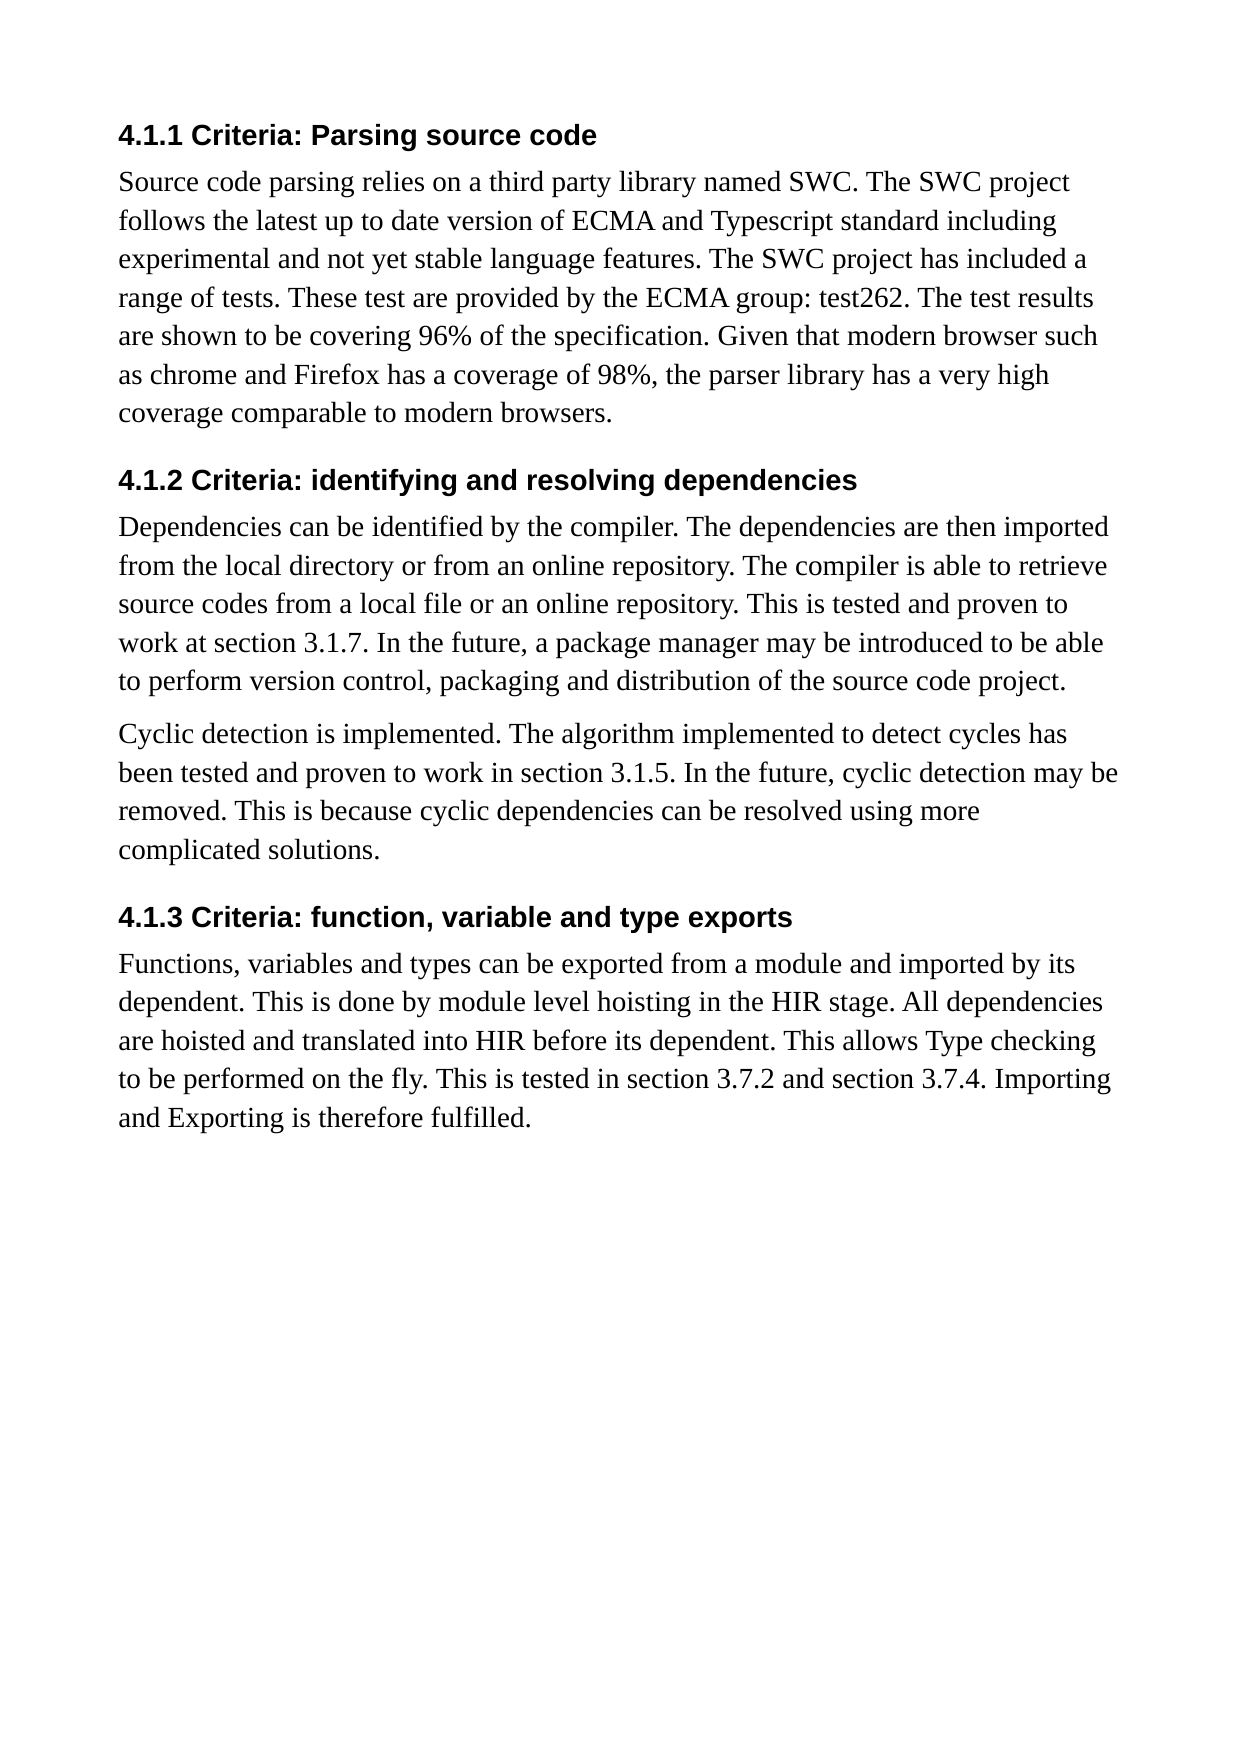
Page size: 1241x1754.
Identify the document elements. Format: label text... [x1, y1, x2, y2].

text Cyclic detection is implemented. The algorithm implemented to detect cycles has been tested and proven to work in section 3.1.5. In the future, cyclic detection may be removed. This is because cyclic dependencies can be resolved using more complicated solutions. [118, 716, 1122, 866]
subtitle 4.1.2 Criteria: identifying and resolving dependencies [118, 463, 1122, 497]
text Dependencies can be identified by the compiler. The dependencies are then imported from the local directory or from an online repository. The compiler is able to retrieve source codes from a local file or an online repository. This is tested and proven to work at section 3.1.7. In the future, a package manager may be introduced to be able to perform version control, packaging and distribution of the source code project. [118, 509, 1122, 697]
text Functions, variables and types can be exported from a module and imported by its dependent. This is done by module level hoisting in the HIR stage. All dependencies are hoisted and translated into HIR before its dependent. This allows Type checking to be performed on the fly. This is tested in section 3.7.2 and section 3.7.4. Importing and Exporting is therefore fulfilled. [118, 946, 1122, 1133]
subtitle 4.1.1 Criteria: Parsing source code [118, 118, 1122, 152]
subtitle 4.1.3 Criteria: function, variable and type exports [118, 900, 1122, 933]
text Source code parsing relies on a third party library named SWC. The SWC project follows the latest up to date version of ECMA and Typescript standard including experimental and not yet stable language features. The SWC project has included a range of tests. These test are provided by the ECMA group: test262. The test results are shown to be covering 96% of the specification. Given that modern browser such as chrome and Firefox has a coverage of 98%, the parser library has a very high coverage comparable to modern browsers. [118, 164, 1122, 429]
